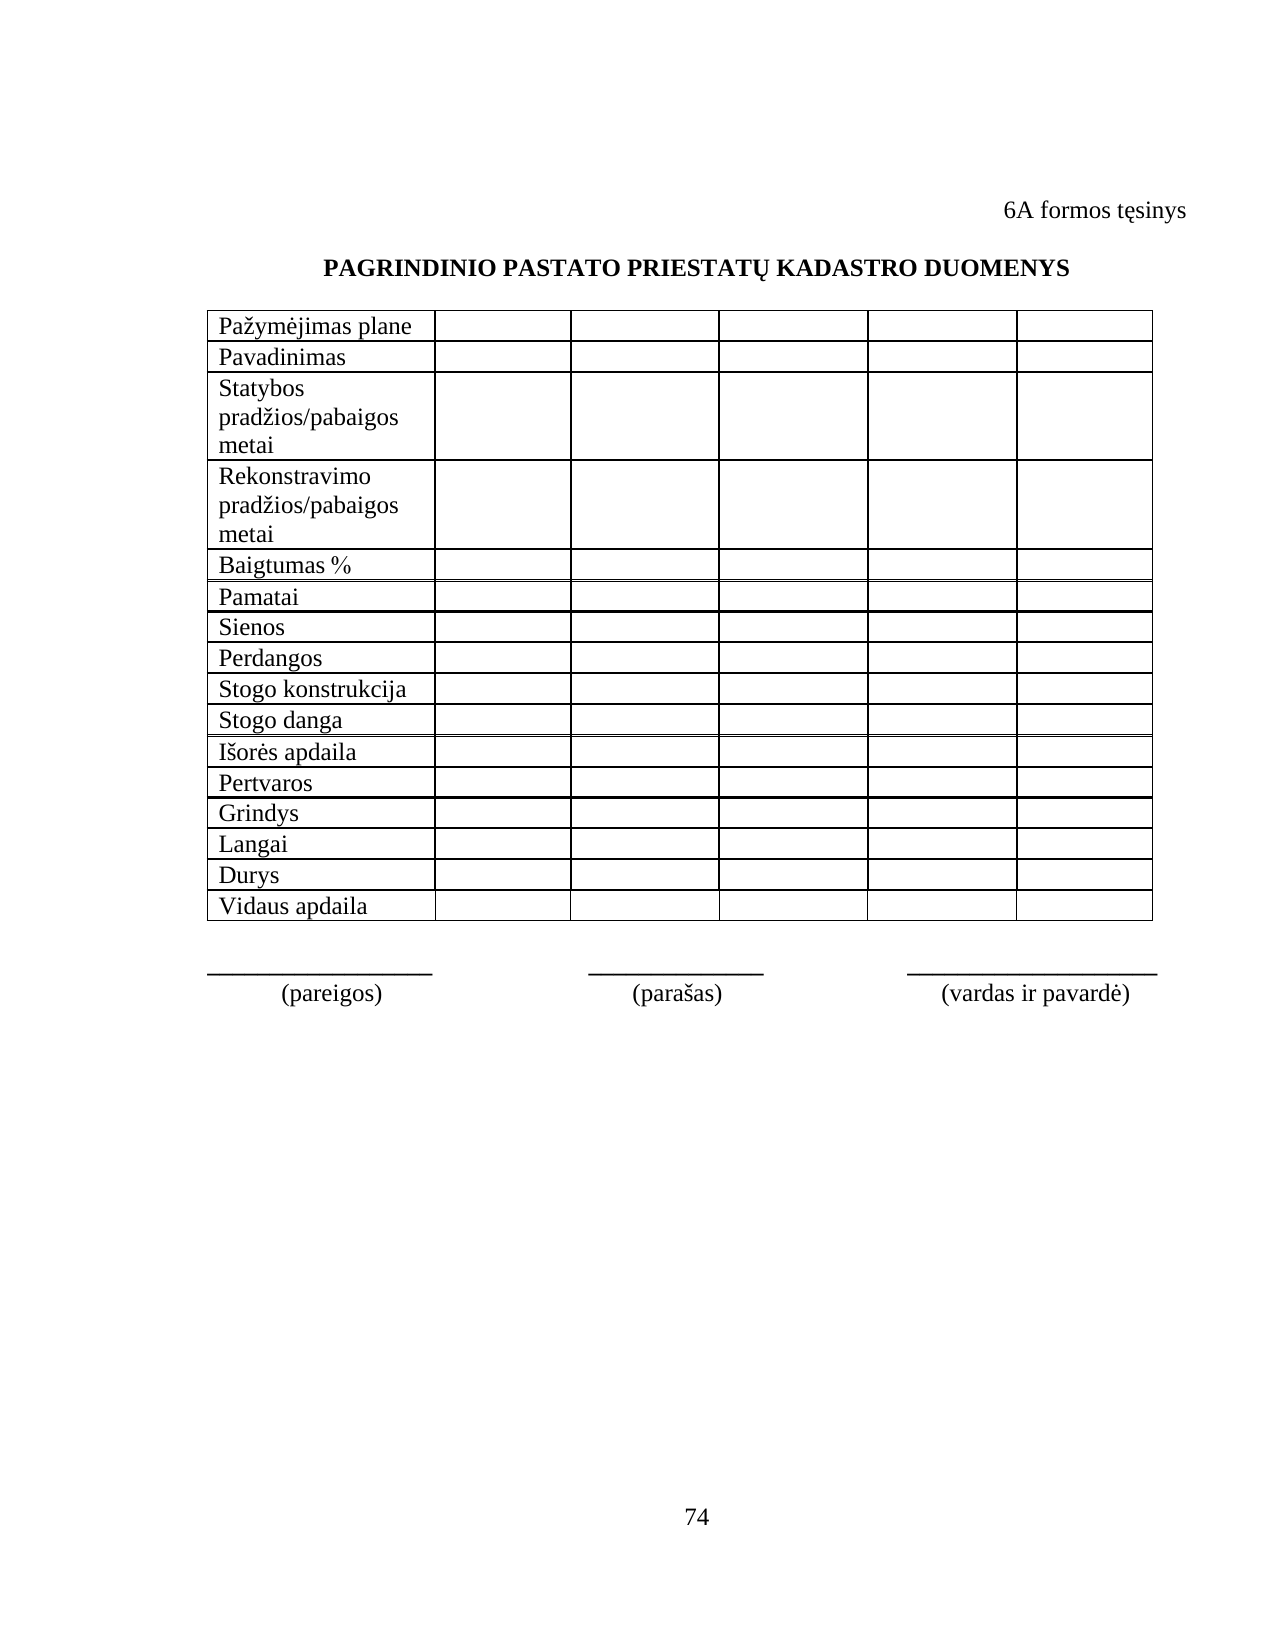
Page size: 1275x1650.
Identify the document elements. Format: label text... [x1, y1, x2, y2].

table_cell [1018, 768, 1152, 796]
table_cell [436, 582, 570, 610]
table_cell [1018, 643, 1152, 672]
table_cell [572, 582, 718, 610]
table_cell [1018, 674, 1152, 703]
table_cell [572, 705, 718, 734]
table_cell [1018, 550, 1152, 578]
table_cell [720, 550, 867, 578]
table_cell [869, 550, 1016, 578]
table_cell [720, 860, 867, 889]
table_cell [869, 737, 1016, 766]
table_header [720, 311, 867, 340]
table_cell [720, 829, 867, 858]
table_cell Grindys [208, 799, 434, 827]
table_cell [869, 373, 1016, 459]
table_cell [436, 768, 570, 796]
table_cell [1018, 737, 1152, 766]
table_cell Perdangos [208, 643, 434, 672]
table_cell [572, 860, 718, 889]
table_cell [436, 891, 570, 920]
text 6A formos tęsinys [207, 195, 1186, 224]
table_cell [436, 860, 570, 889]
table_cell [1018, 461, 1152, 548]
table_cell [720, 643, 867, 672]
table_cell [572, 613, 718, 641]
table_cell [1018, 799, 1152, 827]
table_cell [720, 674, 867, 703]
table_cell Sienos [208, 613, 434, 641]
table_cell Pertvaros [208, 768, 434, 796]
text __________________ ______________ ____________________ [207, 949, 1186, 978]
table_cell [436, 674, 570, 703]
table_cell [1018, 582, 1152, 610]
table_cell [720, 737, 867, 766]
table_cell [436, 342, 570, 371]
table_cell Pavadinimas [208, 342, 434, 371]
table_cell [572, 342, 718, 371]
table_cell [720, 461, 867, 548]
table_cell [869, 342, 1016, 371]
table_cell [869, 799, 1016, 827]
table_cell [720, 582, 867, 610]
table_cell [720, 891, 867, 920]
table_header [1018, 311, 1152, 340]
table_cell [572, 799, 718, 827]
table_cell [720, 342, 867, 371]
table_cell [720, 768, 867, 796]
table_cell Išorės apdaila [208, 737, 434, 766]
table_header Pažymėjimas plane [208, 311, 434, 340]
table_cell [436, 799, 570, 827]
table_cell [869, 582, 1016, 610]
table_cell [1018, 342, 1152, 371]
table_cell [868, 891, 1016, 920]
table_cell [436, 829, 570, 858]
table_header [572, 311, 718, 340]
table_cell [1018, 613, 1152, 641]
table_cell Stogo konstrukcija [208, 674, 434, 703]
text (pareigos) (parašas) (vardas ir pavardė) [207, 978, 1186, 1007]
table_cell [720, 613, 867, 641]
table_cell [572, 674, 718, 703]
table_cell Langai [208, 829, 434, 858]
table_header [869, 311, 1016, 340]
table_cell [572, 550, 718, 578]
table_cell [572, 373, 718, 459]
table_cell [1018, 705, 1152, 734]
table_cell [436, 737, 570, 766]
table_cell [436, 373, 570, 459]
table_cell [869, 643, 1016, 672]
table_cell [869, 768, 1016, 796]
table_cell [572, 643, 718, 672]
table_cell [1017, 891, 1152, 920]
table_cell Rekonstravimo pradžios/pabaigos metai [208, 461, 434, 548]
table_cell [572, 737, 718, 766]
table_cell Baigtumas  [208, 550, 434, 578]
table_cell Pamatai [208, 582, 434, 610]
table_cell [1018, 829, 1152, 858]
table_header [436, 311, 570, 340]
table_cell [869, 613, 1016, 641]
table_cell [572, 768, 718, 796]
table_cell [720, 373, 867, 459]
table_cell Vidaus apdaila [208, 891, 435, 920]
table_cell Statybos pradžios/pabaigos metai [208, 373, 434, 459]
table_cell [720, 799, 867, 827]
table_cell [869, 829, 1016, 858]
table_cell [436, 613, 570, 641]
table_cell [571, 891, 719, 920]
table_cell Stogo danga [208, 705, 434, 734]
table_cell [436, 550, 570, 578]
table_cell [572, 461, 718, 548]
table_cell [572, 829, 718, 858]
table_cell [436, 705, 570, 734]
table_cell [1018, 373, 1152, 459]
table_cell [1018, 860, 1152, 889]
table_cell Durys [208, 860, 434, 889]
table_cell [436, 643, 570, 672]
table_cell [869, 674, 1016, 703]
table_cell [720, 705, 867, 734]
text Pagrindinio pastato priestatų kadastro duomenys [207, 253, 1186, 282]
table_cell [869, 705, 1016, 734]
table_cell [869, 860, 1016, 889]
table_cell [436, 461, 570, 548]
table_cell [869, 461, 1016, 548]
